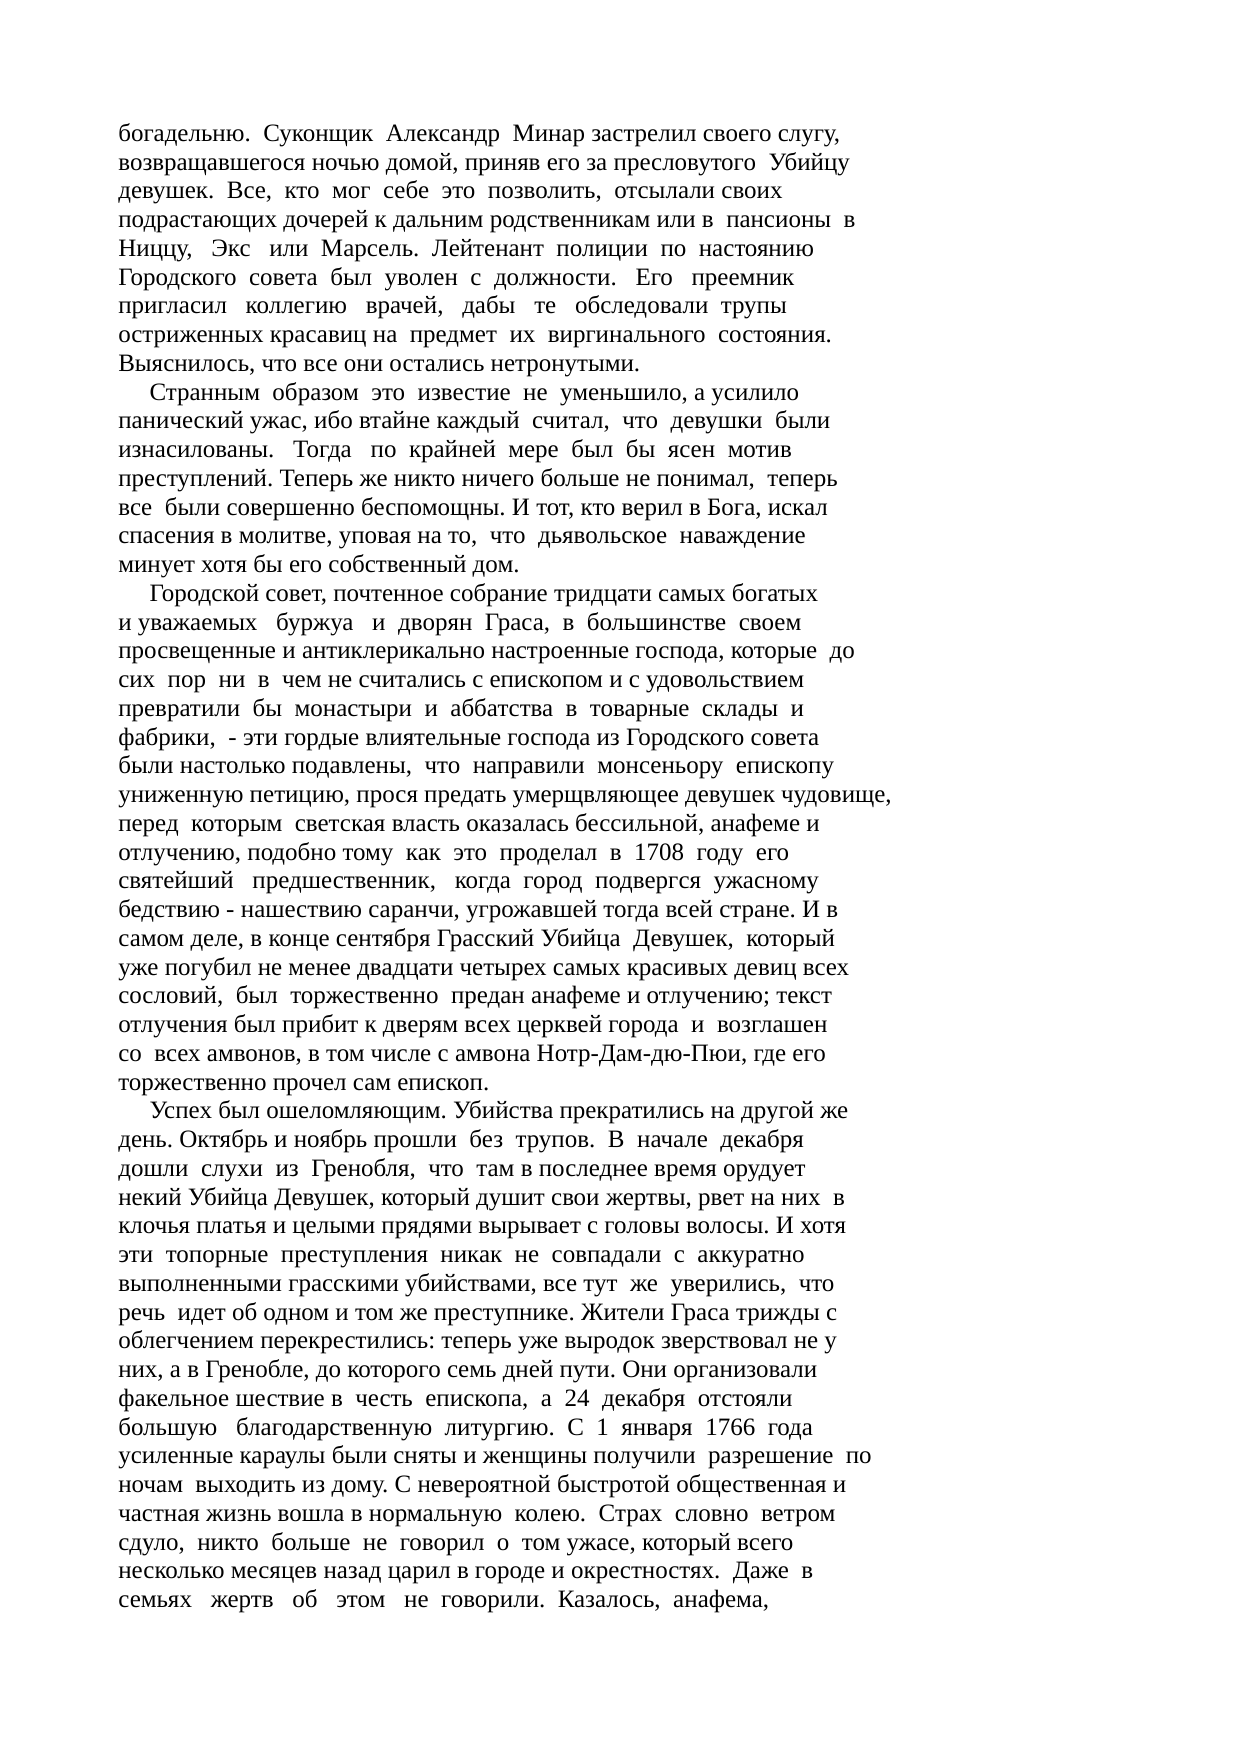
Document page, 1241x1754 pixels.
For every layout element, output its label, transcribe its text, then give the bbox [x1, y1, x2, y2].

text святейший предшественник, когда город подвергся ужасному [118, 866, 1122, 894]
text все были совершенно беспомощны. И тот, кто верил в Бога, искал [118, 492, 1122, 521]
text сдуло, никто больше не говорил о том ужасе, который всего [118, 1527, 1122, 1556]
text торжественно прочел сам епископ. [118, 1067, 1122, 1096]
text возвращавшегося ночью домой, приняв его за пресловутого Убийцу [118, 147, 1122, 176]
text были настолько подавлены, что направили монсеньору епископу [118, 751, 1122, 779]
text отлучению, подобно тому как это проделал в 1708 году его [118, 837, 1122, 866]
text выполненными грасскими убийствами, все тут же уверились, что [118, 1268, 1122, 1297]
text преступлений. Теперь же никто ничего больше не понимал, теперь [118, 463, 1122, 492]
text остриженных красавиц на предмет их виргинального состояния. [118, 319, 1122, 348]
text факельное шествие в честь епископа, а 24 декабря отстояли [118, 1383, 1122, 1412]
text частная жизнь вошла в нормальную колею. Страх словно ветром [118, 1498, 1122, 1527]
text них, а в Гренобле, до которого семь дней пути. Они организовали [118, 1354, 1122, 1383]
text униженную петицию, прося предать умерщвляющее девушек чудовище, [118, 779, 1122, 808]
text Выяснилось, что все они остались нетронутыми. [118, 348, 1122, 377]
text отлучения был прибит к дверям всех церквей города и возглашен [118, 1009, 1122, 1038]
text бедствию - нашествию саранчи, угрожавшей тогда всей стране. И в [118, 894, 1122, 923]
text эти топорные преступления никак не совпадали с аккуратно [118, 1239, 1122, 1268]
text девушек. Все, кто мог себе это позволить, отсылали своих [118, 176, 1122, 204]
text изнасилованы. Тогда по крайней мере был бы ясен мотив [118, 434, 1122, 463]
text сих пор ни в чем не считались с епископом и с удовольствием [118, 664, 1122, 693]
text просвещенные и антиклерикально настроенные господа, которые до [118, 636, 1122, 664]
text Странным образом это известие не уменьшило, а усилило [118, 377, 1122, 406]
text Успех был ошеломляющим. Убийства прекратились на другой же [118, 1096, 1122, 1124]
text Городской совет, почтенное собрание тридцати самых богатых [118, 578, 1122, 607]
text дошли слухи из Гренобля, что там в последнее время орудует [118, 1153, 1122, 1182]
text усиленные караулы были сняты и женщины получили разрешение по [118, 1441, 1122, 1469]
text фабрики, - эти гордые влиятельные господа из Городского совета [118, 722, 1122, 751]
text Городского совета был уволен с должности. Его преемник [118, 262, 1122, 291]
text уже погубил не менее двадцати четырех самых красивых девиц всех [118, 952, 1122, 981]
text спасения в молитве, уповая на то, что дьявольское наваждение [118, 521, 1122, 549]
text и уважаемых буржуа и дворян Граса, в большинстве своем [118, 607, 1122, 636]
text клочья платья и целыми прядями вырывает с головы волосы. И хотя [118, 1211, 1122, 1239]
text речь идет об одном и том же преступнике. Жители Граса трижды с [118, 1297, 1122, 1326]
text большую благодарственную литургию. С 1 января 1766 года [118, 1412, 1122, 1441]
text некий Убийца Девушек, который душит свои жертвы, рвет на них в [118, 1182, 1122, 1211]
text семьях жертв об этом не говорили. Казалось, анафема, [118, 1584, 1122, 1613]
text перед которым светская власть оказалась бессильной, анафеме и [118, 808, 1122, 837]
text ночам выходить из дому. С невероятной быстротой общественная и [118, 1469, 1122, 1498]
text день. Октябрь и ноябрь прошли без трупов. В начале декабря [118, 1124, 1122, 1153]
text со всех амвонов, в том числе с амвона Нотр-Дам-дю-Пюи, где его [118, 1038, 1122, 1067]
text подрастающих дочерей к дальним родственникам или в пансионы в [118, 204, 1122, 233]
text несколько месяцев назад царил в городе и окрестностях. Даже в [118, 1556, 1122, 1584]
text облегчением перекрестились: теперь уже выродок зверствовал не у [118, 1326, 1122, 1354]
text Ниццу, Экс или Марсель. Лейтенант полиции по настоянию [118, 233, 1122, 262]
text сословий, был торжественно предан анафеме и отлучению; текст [118, 981, 1122, 1009]
text панический ужас, ибо втайне каждый считал, что девушки были [118, 406, 1122, 434]
text самом деле, в конце сентября Грасский Убийца Девушек, который [118, 923, 1122, 952]
text пригласил коллегию врачей, дабы те обследовали трупы [118, 291, 1122, 319]
text превратили бы монастыри и аббатства в товарные склады и [118, 693, 1122, 722]
text минует хотя бы его собственный дом. [118, 549, 1122, 578]
text богадельню. Суконщик Александр Минар застрелил своего слугу, [118, 118, 1122, 147]
